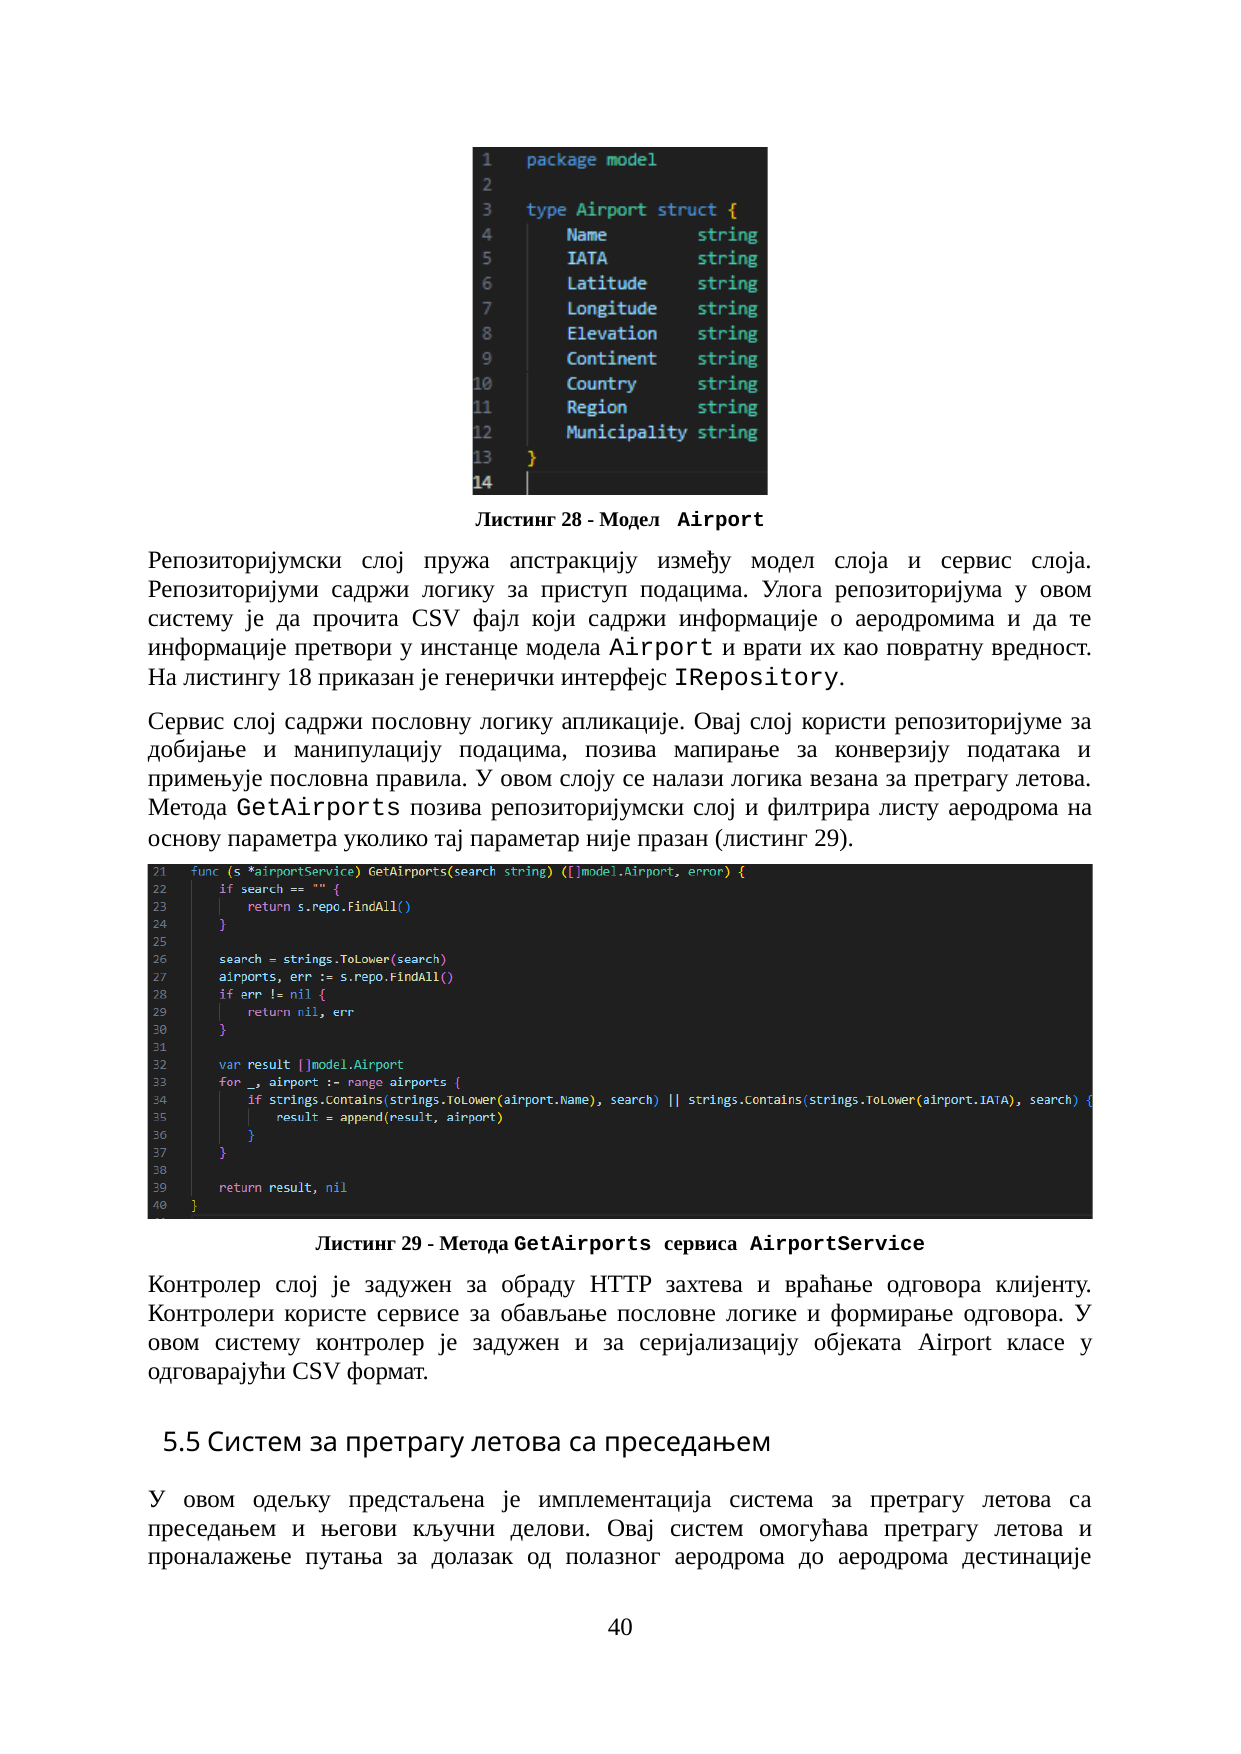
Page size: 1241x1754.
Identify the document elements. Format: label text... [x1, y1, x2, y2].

text Листинг 28 - Модел Airport [148, 507, 1092, 533]
text Сервис слој садржи пословну логику апликације. Овај слој користи репозиторијуме за добијање и манипулацију подацима, позива мапирање за конверзију података и примењује пословна правила. У овом слоју се налази логика везана за претрагу летова. Метода GetAirports позива репозиторијумски слој и филтрира листу аеродрома на основу параметра уколико тај параметар није празан (листинг 29). [148, 706, 1092, 852]
subtitle Систем за претрагу летова са преседањем [162, 1422, 1078, 1459]
text У овом одељку предстаљена је имплементација система за претрагу летова са преседањем и његови кључни делови. Овај систем омогућава претрагу летова и проналажење путања за долазак од полазног аеродрома до аеродрома дестинације [148, 1484, 1092, 1570]
picture [472, 147, 768, 495]
text Листинг 29 - Метода GetAirports сервиса AirportService [148, 1219, 1092, 1257]
text Репозиторијумски слој пружа апстракцију између модел слоја и сервис слоја. Репозиторијуми садржи логику за приступ подацима. Улога репозиторијума у овом систему је да прочита CSV фајл који садржи информације о аеродромима и да те информације претвори у инстанце модела Airport и врати их као повратну вредност. На листингу 18 приказан је генерички интерфејс IRepository. [148, 545, 1092, 693]
text Контролер слој је задужен за обраду HTTP захтева и враћање одговора клијенту. Контролери користе сервисе за обављање пословне логике и формирање одговора. У овом систему контролер је задужен и за серијализацију објеката Airport класе у одговарајући CSV формат. [148, 1269, 1092, 1384]
picture [147, 864, 1093, 1219]
